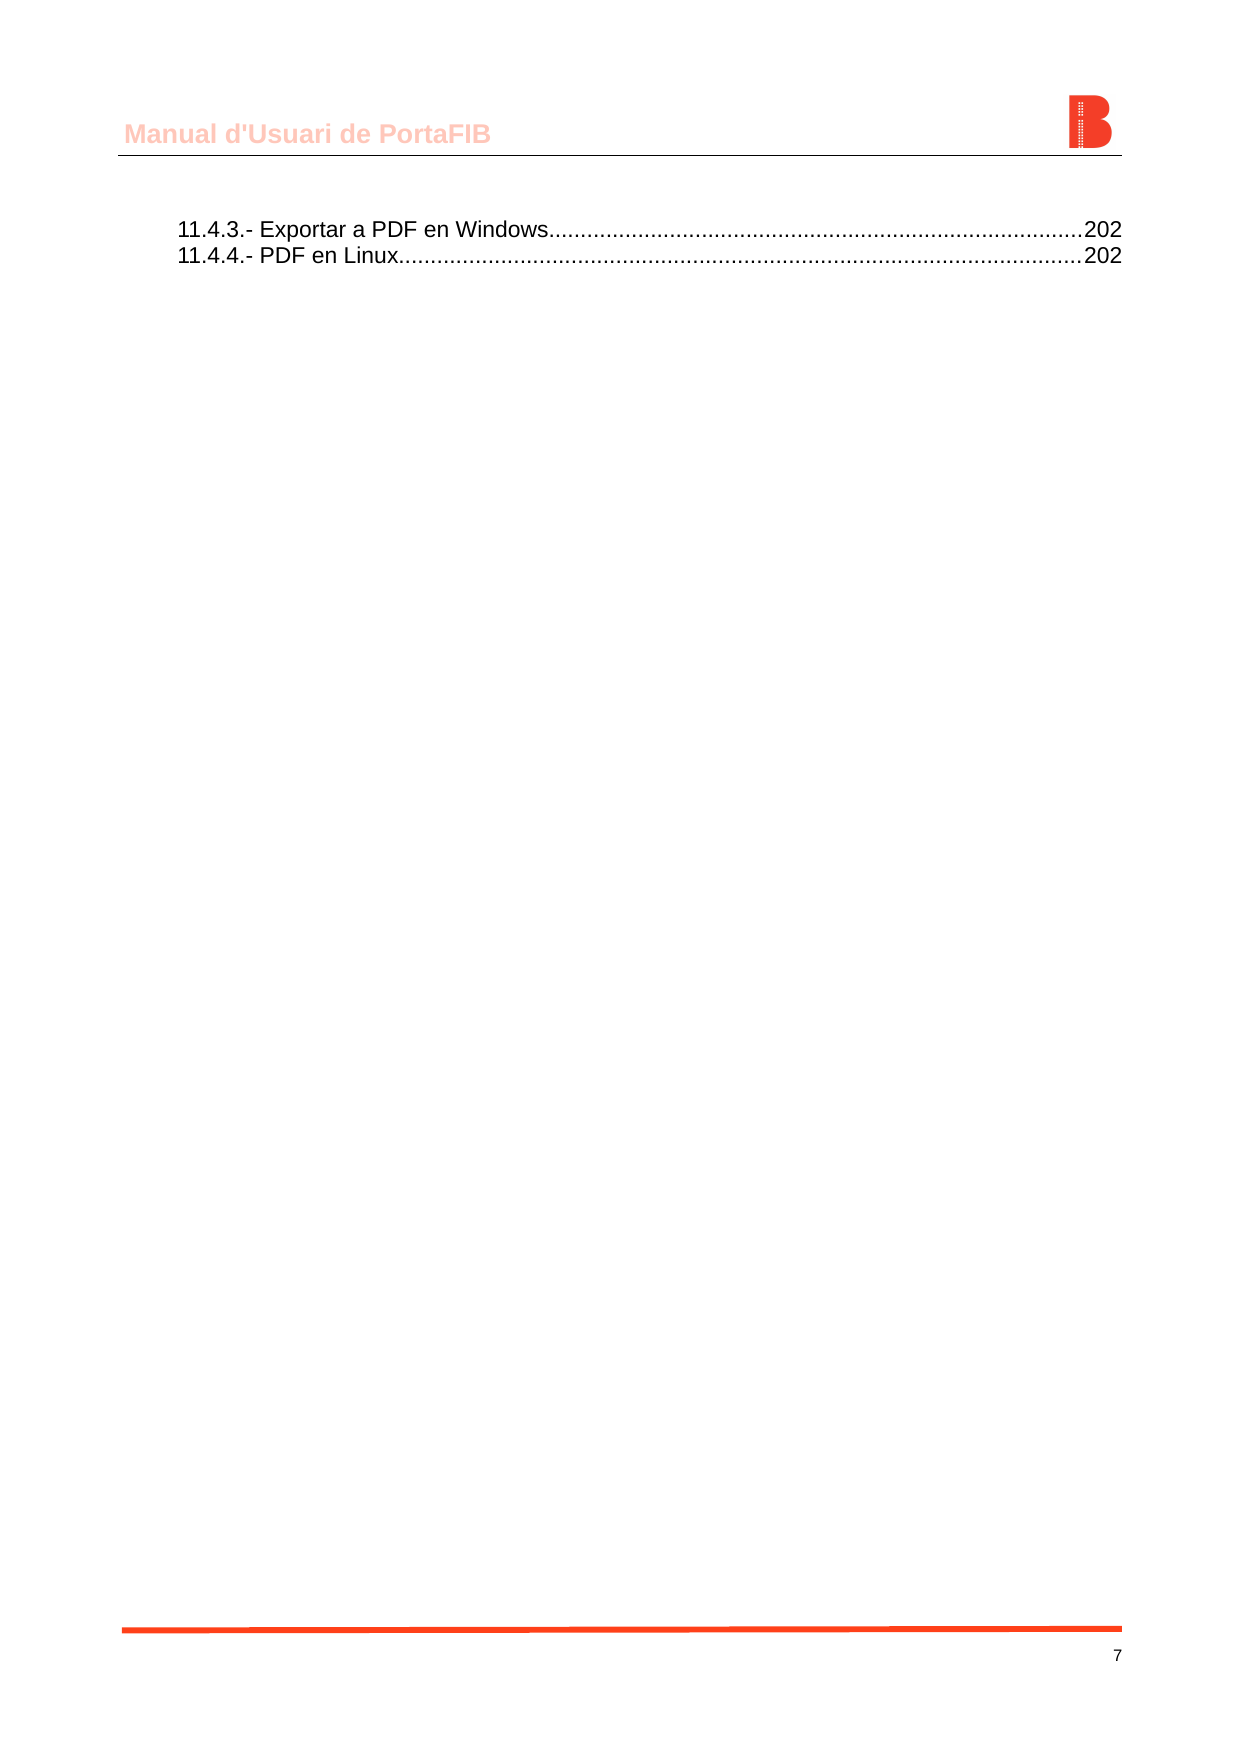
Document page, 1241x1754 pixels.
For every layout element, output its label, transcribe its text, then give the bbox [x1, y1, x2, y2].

text 11.4.3.- Exportar a PDF en Windows 202 [177, 216, 1122, 242]
picture [1063, 94, 1117, 150]
text 11.4.4.- PDF en Linux 202 [177, 242, 1122, 268]
